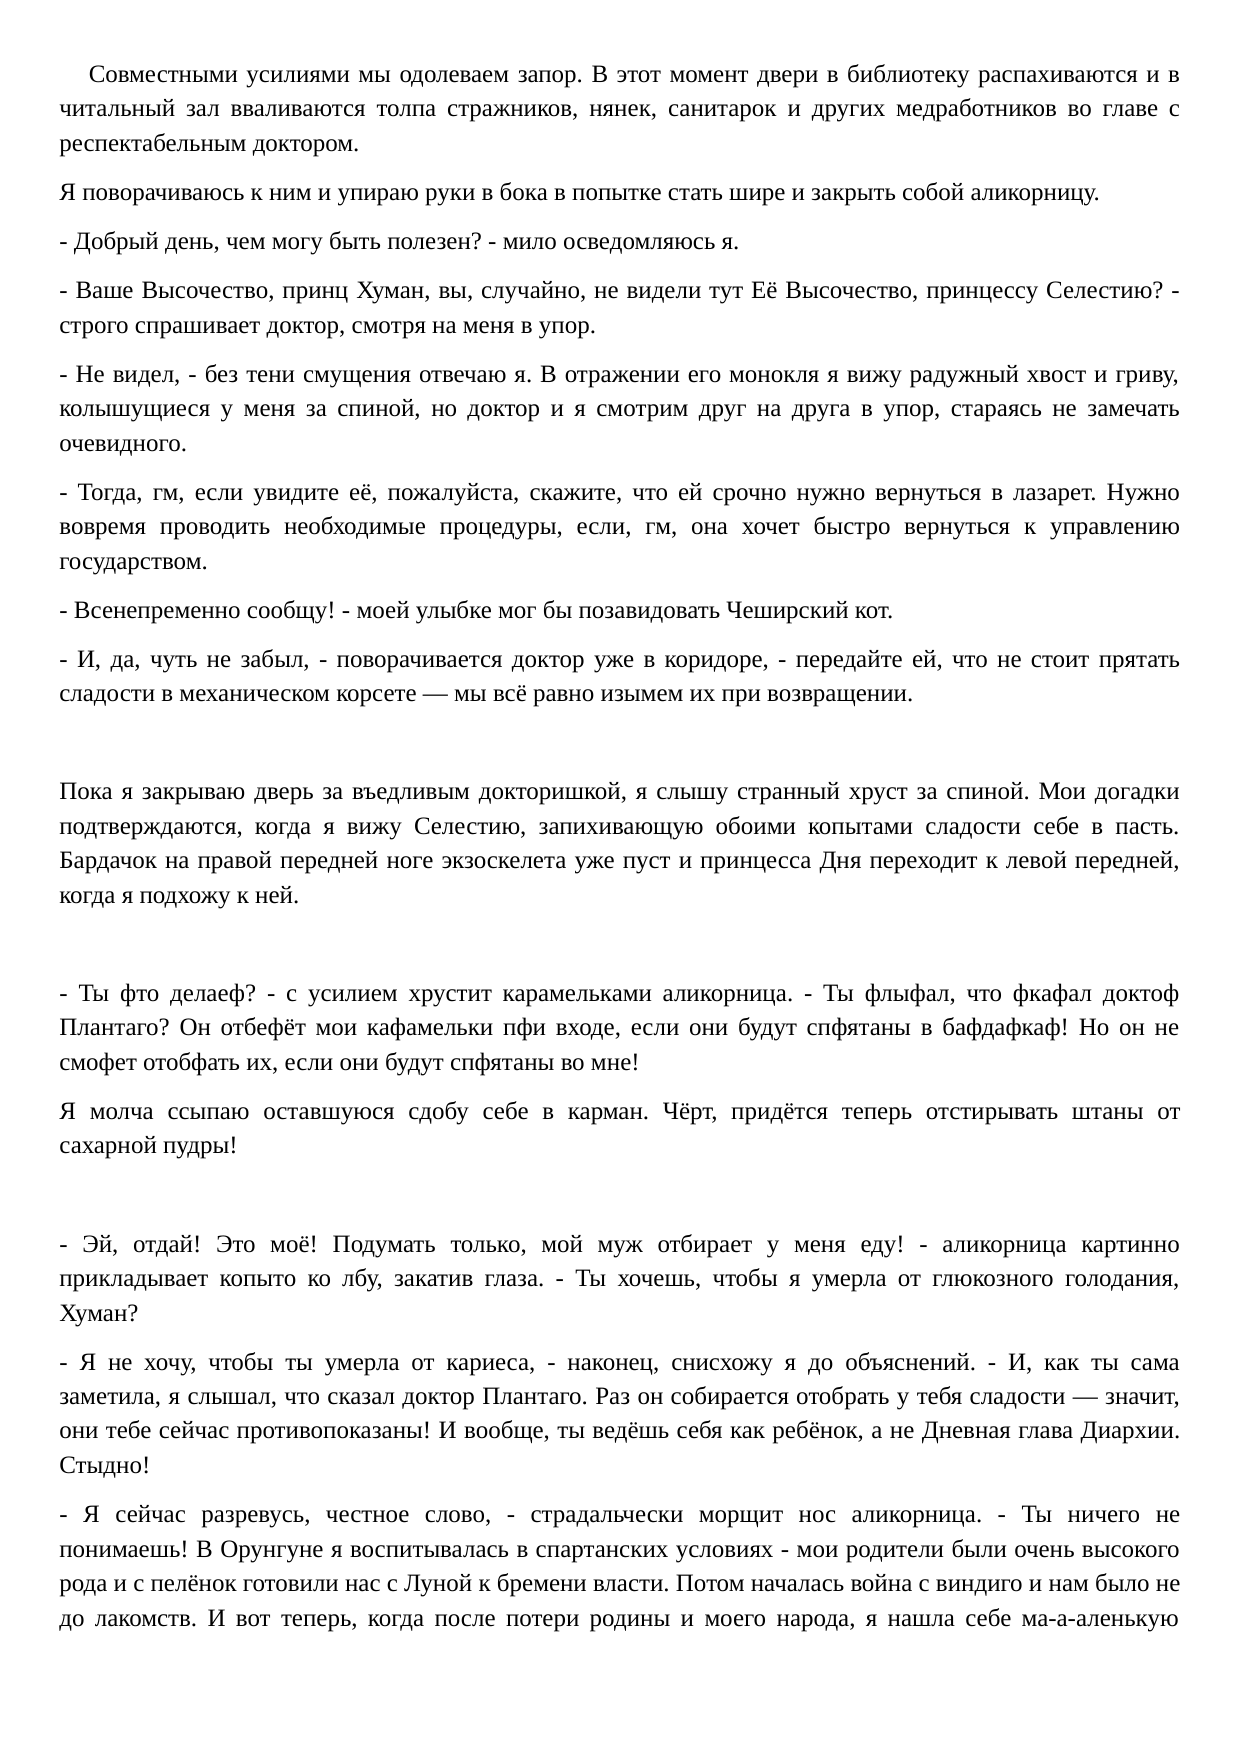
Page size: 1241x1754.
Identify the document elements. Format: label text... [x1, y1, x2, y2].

text Пока я закрываю дверь за въедливым докторишкой, я слышу странный хруст за спиной. Мои догадки подтверждаются, когда я вижу Селестию, запихивающую обоими копытами сладости себе в пасть. Бардачок на правой передней ноге экзоскелета уже пуст и принцесса Дня переходит к левой передней, когда я подхожу к ней. [59, 776, 1181, 909]
text - Тогда, гм, если увидите её, пожалуйста, скажите, что ей срочно нужно вернуться в лазарет. Нужно вовремя проводить необходимые процедуры, если, гм, она хочет быстро вернуться к управлению государством. [59, 477, 1181, 574]
text - Не видел, - без тени смущения отвечаю я. В отражении его монокля я вижу радужный хвост и гриву, колышущиеся у меня за спиной, но доктор и я смотрим друг на друга в упор, стараясь не замечать очевидного. [59, 359, 1181, 456]
text - Я не хочу, чтобы ты умерла от кариеса, - наконец, снисхожу я до объяснений. - И, как ты сама заметила, я слышал, что сказал доктор Плантаго. Раз он собирается отобрать у тебя сладости — значит, они тебе сейчас противопоказаны! И вообще, ты ведёшь себя как ребёнок, а не Дневная глава Диархии. Стыдно! [59, 1347, 1181, 1479]
text - Я сейчас разревусь, честное слово, - страдальчески морщит нос аликорница. - Ты ничего не понимаешь! В Орунгуне я воспитывалась в спартанских условиях - мои родители были очень высокого рода и с пелёнок готовили нас с Луной к бремени власти. Потом началась война с виндиго и нам было не до лакомств. И вот теперь, когда после потери родины и моего народа, я нашла себе ма-а-аленькую [59, 1499, 1181, 1631]
text - Ты фто делаеф? - с усилием хрустит карамельками аликорница. - Ты флыфал, что фкафал доктоф Плантаго? Он отбефёт мои кафамельки пфи входе, если они будут спфятаны в бафдафкаф! Но он не смофет отобфать их, если они будут спфятаны во мне! [59, 978, 1181, 1076]
text - И, да, чуть не забыл, - поворачивается доктор уже в коридоре, - передайте ей, что не стоит прятать сладости в механическом корсете — мы всё равно изымем их при возвращении. [59, 644, 1181, 707]
text Я молча ссыпаю оставшуюся сдобу себе в карман. Чёрт, придётся теперь отстирывать штаны от сахарной пудры! [59, 1096, 1181, 1159]
text Я поворачиваюсь к ним и упираю руки в бока в попытке стать шире и закрыть собой аликорницу. [59, 177, 1181, 206]
text - Эй, отдай! Это моё! Подумать только, мой муж отбирает у меня еду! - аликорница картинно прикладывает копыто ко лбу, закатив глаза. - Ты хочешь, чтобы я умерла от глюкозного голодания, Хуман? [59, 1229, 1181, 1326]
text - Добрый день, чем могу быть полезен? - мило осведомляюсь я. [59, 226, 1181, 255]
text - Всенепременно сообщу! - моей улыбке мог бы позавидовать Чеширский кот. [59, 595, 1181, 623]
text Совместными усилиями мы одолеваем запор. В этот момент двери в библиотеку распахиваются и в читальный зал вваливаются толпа стражников, нянек, санитарок и других медработников во главе с респектабельным доктором. [59, 59, 1181, 157]
text - Ваше Высочество, принц Хуман, вы, случайно, не видели тут Её Высочество, принцессу Селестию? - строго спрашивает доктор, смотря на меня в упор. [59, 275, 1181, 338]
